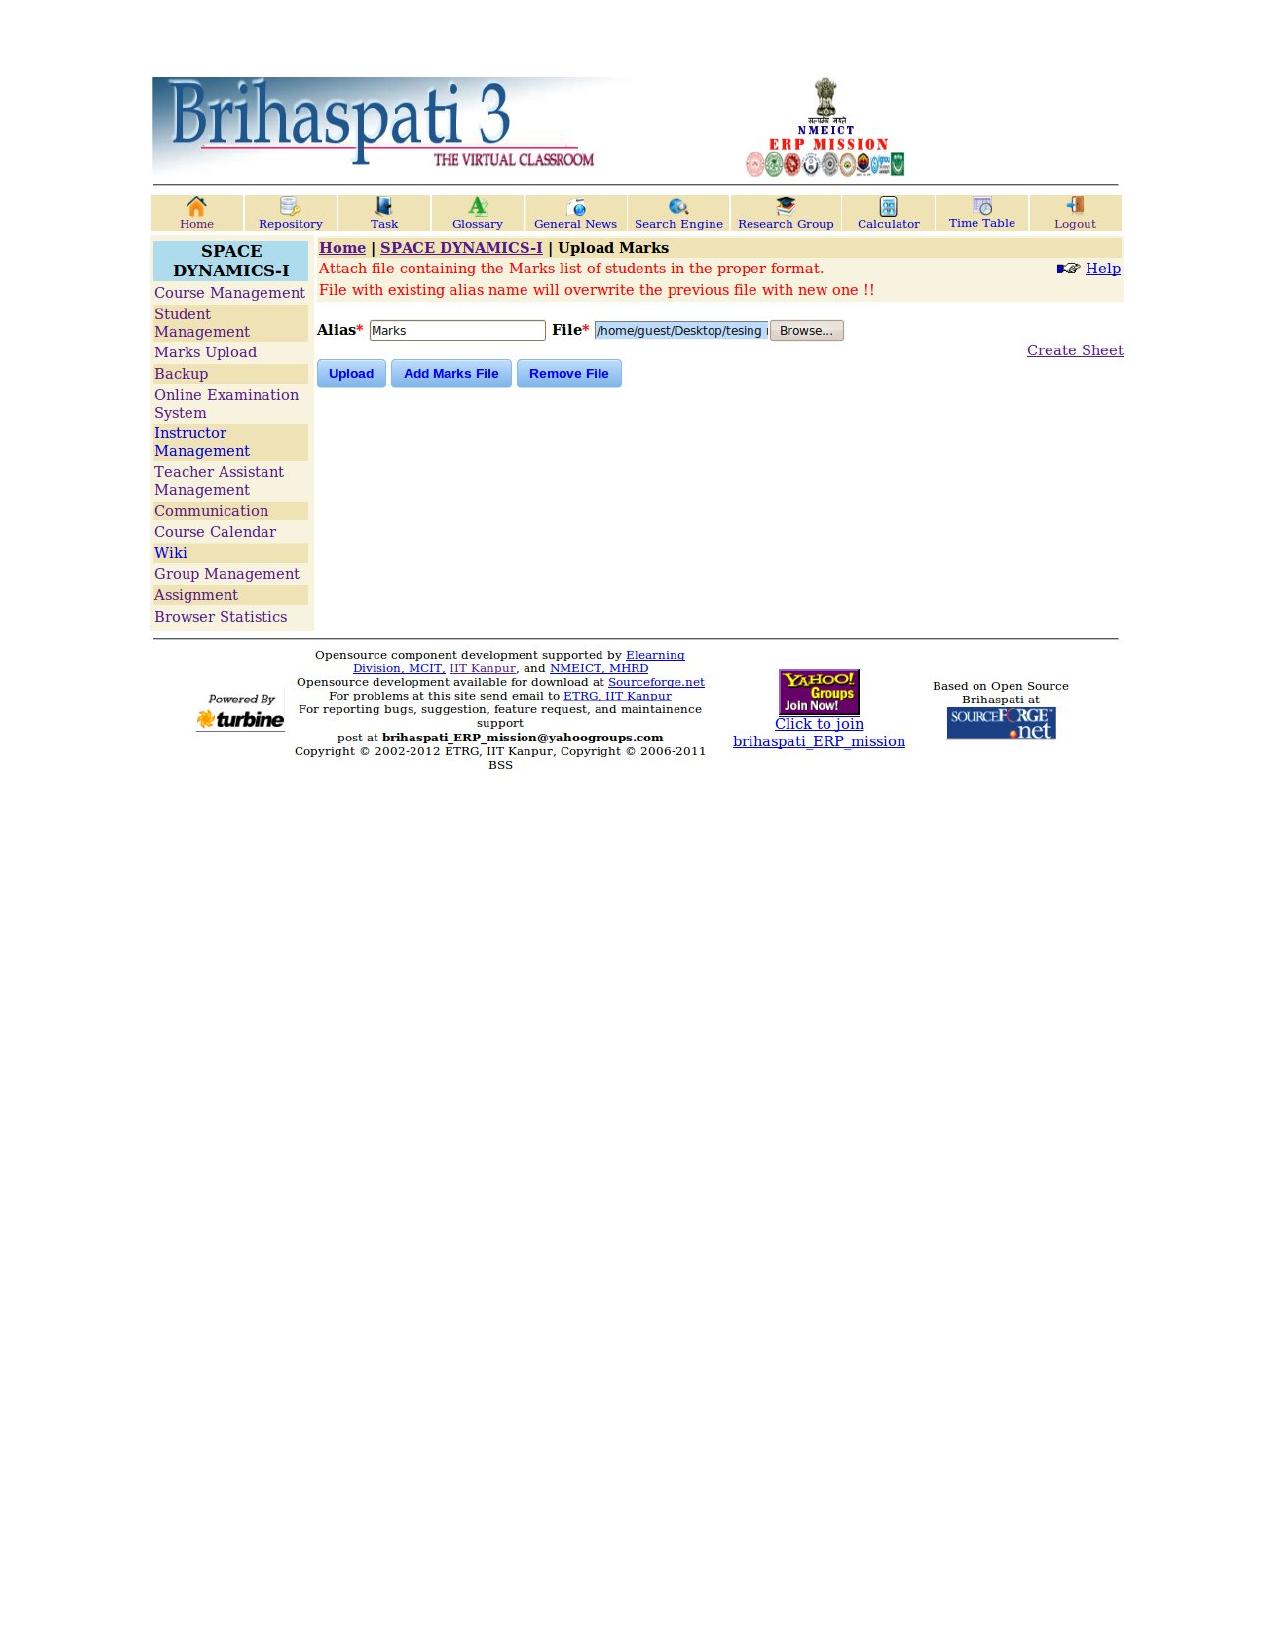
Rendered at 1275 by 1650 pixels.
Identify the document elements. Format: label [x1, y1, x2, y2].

picture [150, 75, 1125, 779]
